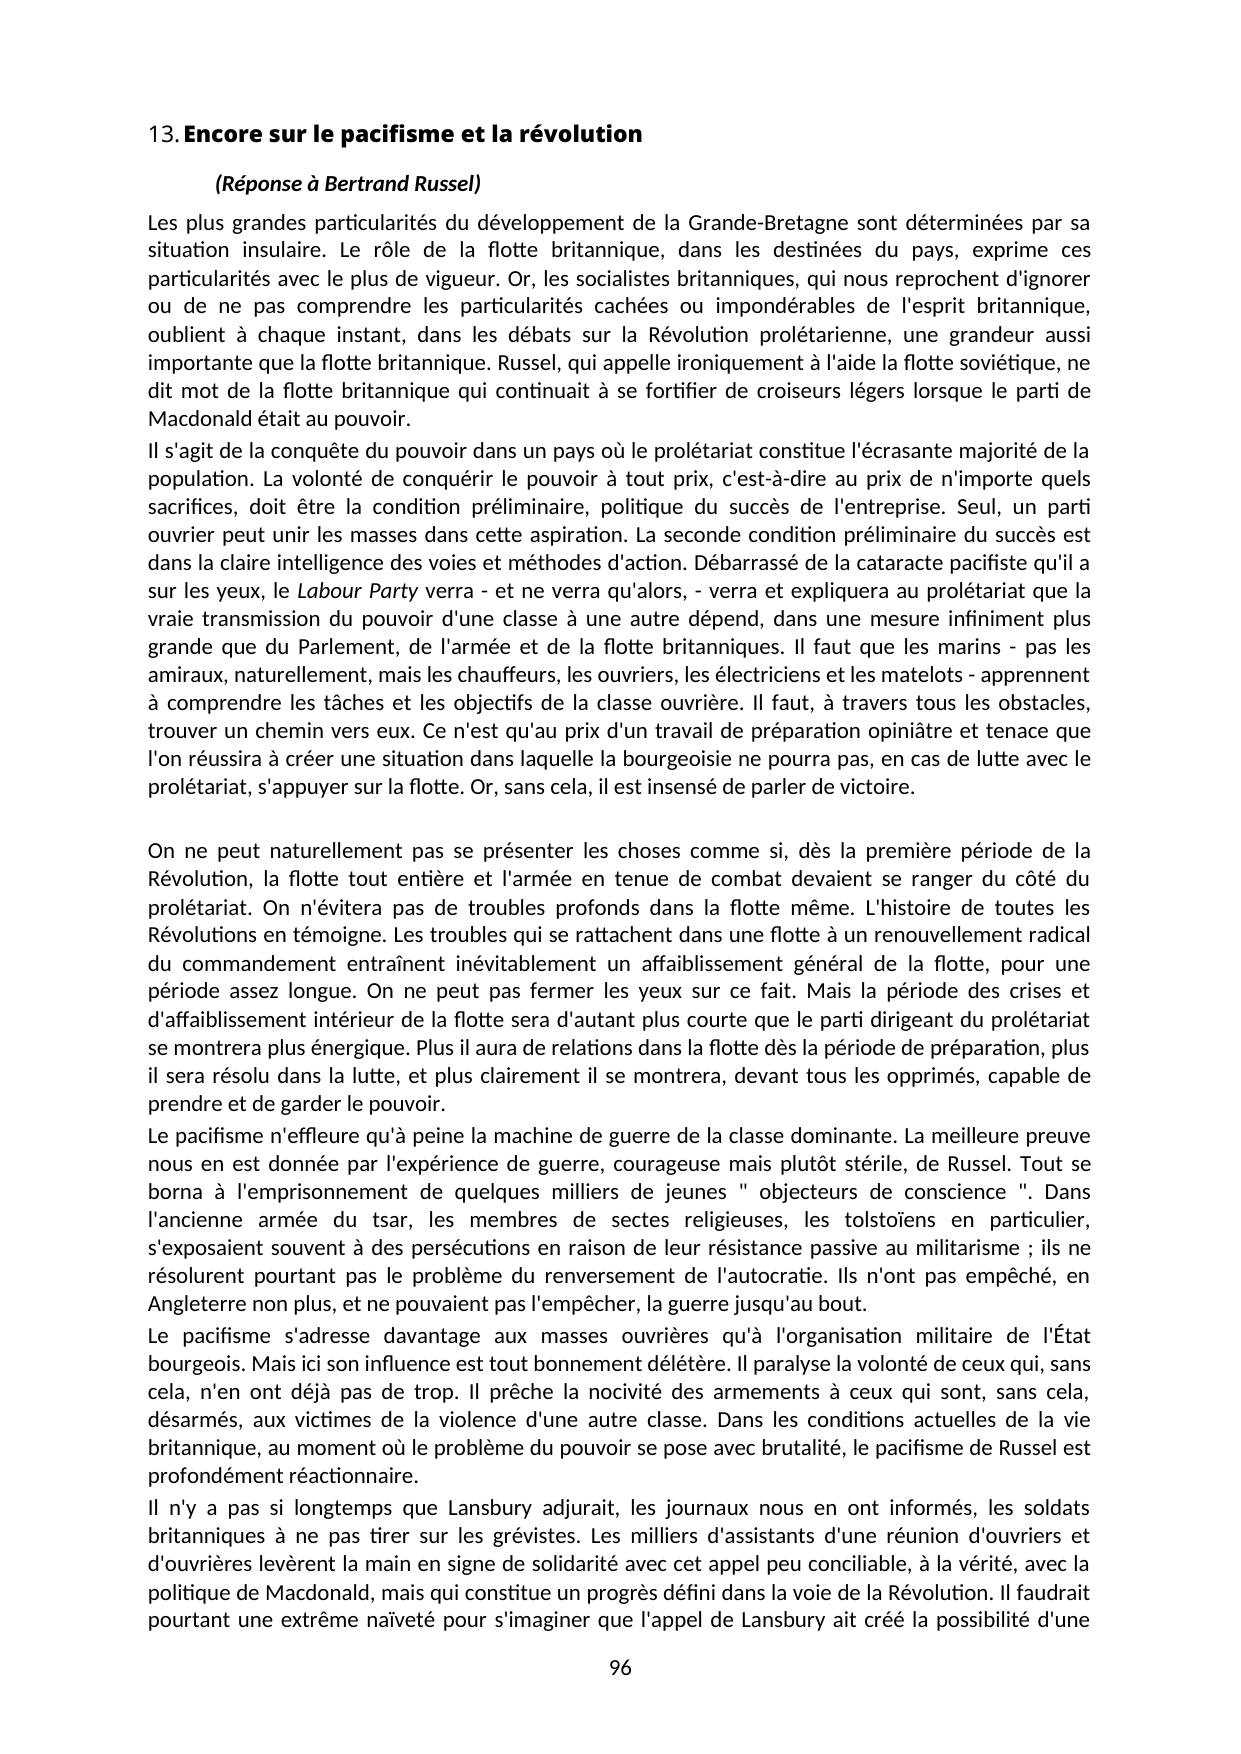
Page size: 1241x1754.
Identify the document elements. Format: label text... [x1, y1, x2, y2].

text Les plus grandes particularités du développement de la Grande-Bretagne sont déterminées par sa situation insulaire. Le rôle de la flotte britannique, dans les destinées du pays, exprime ces particularités avec le plus de vigueur. Or, les socialistes britanniques, qui nous reprochent d'ignorer ou de ne pas comprendre les particularités cachées ou impondérables de l'esprit britannique, oublient à chaque instant, dans les débats sur la Révolution prolétarienne, une grandeur aussi importante que la flotte britannique. Russel, qui appelle ironiquement à l'aide la flotte soviétique, ne dit mot de la flotte britannique qui continuait à se fortifier de croiseurs légers lorsque le parti de Macdonald était au pouvoir. [148, 208, 1093, 432]
text On ne peut naturellement pas se présenter les choses comme si, dès la première période de la Révolution, la flotte tout entière et l'armée en tenue de combat devaient se ranger du côté du prolétariat. On n'évitera pas de troubles profonds dans la flotte même. L'histoire de toutes les Révolutions en témoigne. Les troubles qui se rattachent dans une flotte à un renouvellement radical du commandement entraînent inévitablement un affaiblissement général de la flotte, pour une période assez longue. On ne peut pas fermer les yeux sur ce fait. Mais la période des crises et d'affaiblissement intérieur de la flotte sera d'autant plus courte que le parti dirigeant du prolétariat se montrera plus énergique. Plus il aura de relations dans la flotte dès la période de préparation, plus il sera résolu dans la lutte, et plus clairement il se montrera, devant tous les opprimés, capable de prendre et de garder le pouvoir. [148, 837, 1093, 1117]
text Le pacifisme n'effleure qu'à peine la machine de guerre de la classe dominante. La meilleure preuve nous en est donnée par l'expérience de guerre, courageuse mais plutôt stérile, de Russel. Tout se borna à l'emprisonnement de quelques milliers de jeunes " objecteurs de conscience ". Dans l'ancienne armée du tsar, les membres de sectes religieuses, les tolstoïens en particulier, s'exposaient souvent à des persécutions en raison de leur résistance passive au militarisme ; ils ne résolurent pourtant pas le problème du renversement de l'autocratie. Ils n'ont pas empêché, en Angleterre non plus, et ne pouvaient pas l'empêcher, la guerre jusqu'au bout. [148, 1121, 1093, 1317]
text Il s'agit de la conquête du pouvoir dans un pays où le prolétariat constitue l'écrasante majorité de la population. La volonté de conquérir le pouvoir à tout prix, c'est-à-dire au prix de n'importe quels sacrifices, doit être la condition préliminaire, politique du succès de l'entreprise. Seul, un parti ouvrier peut unir les masses dans cette aspiration. La seconde condition préliminaire du succès est dans la claire intelligence des voies et méthodes d'action. Débarrassé de la cataracte pacifiste qu'il a sur les yeux, le Labour Party verra - et ne verra qu'alors, - verra et expliquera au prolétariat que la vraie transmission du pouvoir d'une classe à une autre dépend, dans une mesure infiniment plus grande que du Parlement, de l'armée et de la flotte britanniques. Il faut que les marins - pas les amiraux, naturellement, mais les chauffeurs, les ouvriers, les électriciens et les matelots - apprennent à comprendre les tâches et les objectifs de la classe ouvrière. Il faut, à travers tous les obstacles, trouver un chemin vers eux. Ce n'est qu'au prix d'un travail de préparation opiniâtre et tenace que l'on réussira à créer une situation dans laquelle la bourgeoisie ne pourra pas, en cas de lutte avec le prolétariat, s'appuyer sur la flotte. Or, sans cela, il est insensé de parler de victoire. [148, 436, 1093, 800]
text Il n'y a pas si longtemps que Lansbury adjurait, les journaux nous en ont informés, les soldats britanniques à ne pas tirer sur les grévistes. Les milliers d'assistants d'une réunion d'ouvriers et d'ouvrières levèrent la main en signe de solidarité avec cet appel peu conciliable, à la vérité, avec la politique de Macdonald, mais qui constitue un progrès défini dans la voie de la Révolution. Il faudrait pourtant une extrême naïveté pour s'imaginer que l'appel de Lansbury ait créé la possibilité d'une [148, 1493, 1093, 1634]
text Le pacifisme s'adresse davantage aux masses ouvrières qu'à l'organisation militaire de l'État bourgeois. Mais ici son influence est tout bonnement délétère. Il paralyse la volonté de ceux qui, sans cela, n'en ont déjà pas de trop. Il prêche la nocivité des armements à ceux qui sont, sans cela, désarmés, aux victimes de la violence d'une autre classe. Dans les conditions actuelles de la vie britannique, au moment où le problème du pouvoir se pose avec brutalité, le pacifisme de Russel est profondément réactionnaire. [148, 1321, 1093, 1489]
subtitle (Réponse à Bertrand Russel) [148, 169, 1093, 197]
subtitle Encore sur le pacifisme et la révolution [148, 118, 1093, 149]
